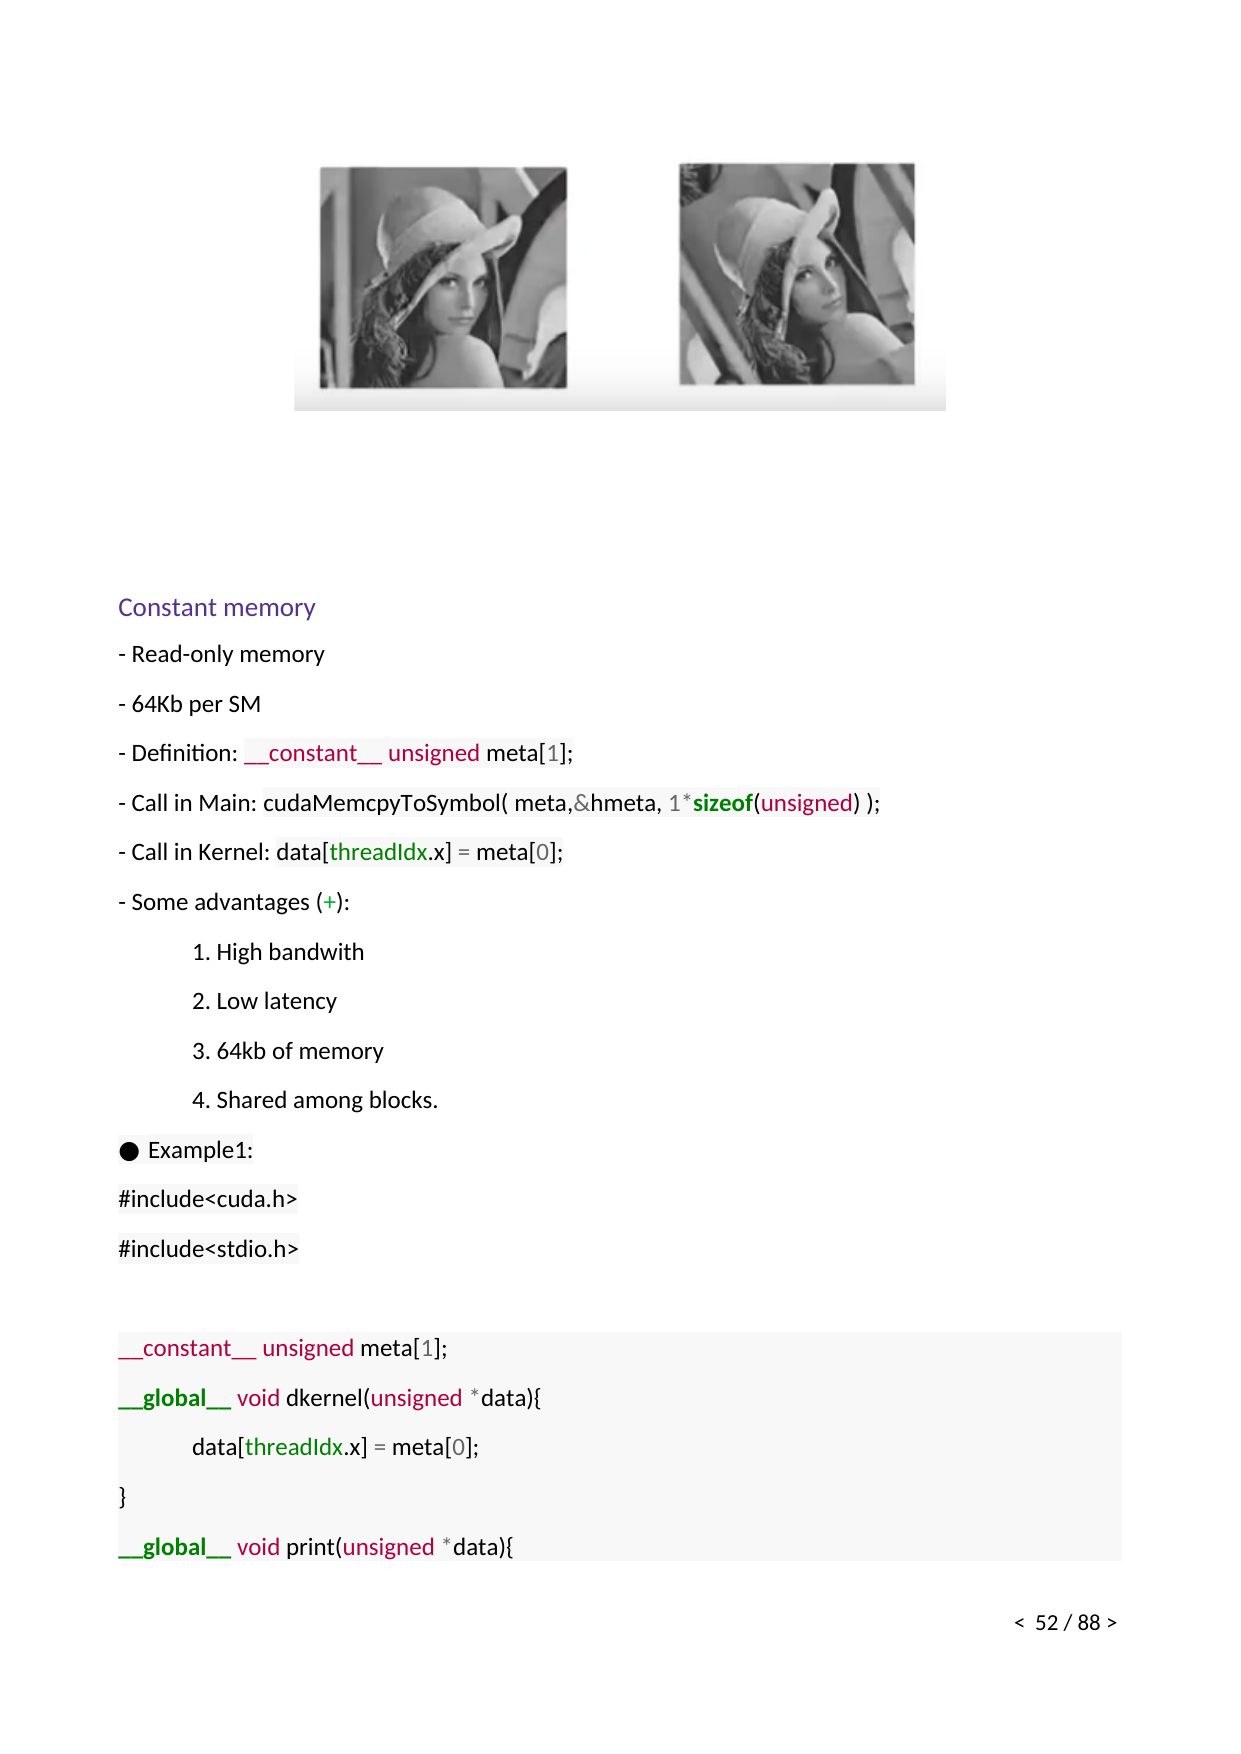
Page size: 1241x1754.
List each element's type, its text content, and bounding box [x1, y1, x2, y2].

text - Read-only memory [118, 638, 1122, 669]
text 3. 64kb of memory [118, 1035, 1122, 1065]
text __global__ void dkernel(unsigned *data){ [118, 1382, 1122, 1412]
text #include<cuda.h> [118, 1184, 1122, 1214]
text - Call in Kernel: data[threadIdx.x] = meta[0]; [118, 837, 1122, 867]
text ● Example1: [118, 1134, 1122, 1164]
subtitle Constant memory [118, 590, 1122, 623]
text - Some advantages (+): [118, 886, 1122, 917]
text - Call in Main: cudaMemcpyToSymbol( meta,&hmeta, 1*sizeof(unsigned) ); [118, 787, 1122, 817]
picture [294, 147, 946, 411]
text __constant__ unsigned meta[1]; [118, 1332, 1122, 1363]
text 2. Low latency [118, 985, 1122, 1016]
text data[threadIdx.x] = meta[0]; [118, 1432, 1122, 1462]
text - 64Kb per SM [118, 688, 1122, 718]
text 1. High bandwith [118, 936, 1122, 966]
text } [118, 1481, 1122, 1512]
text #include<stdio.h> [118, 1233, 1122, 1264]
text - Definition: __constant__ unsigned meta[1]; [118, 737, 1122, 768]
text 4. Shared among blocks. [118, 1084, 1122, 1115]
text __global__ void print(unsigned *data){ [118, 1531, 1122, 1561]
